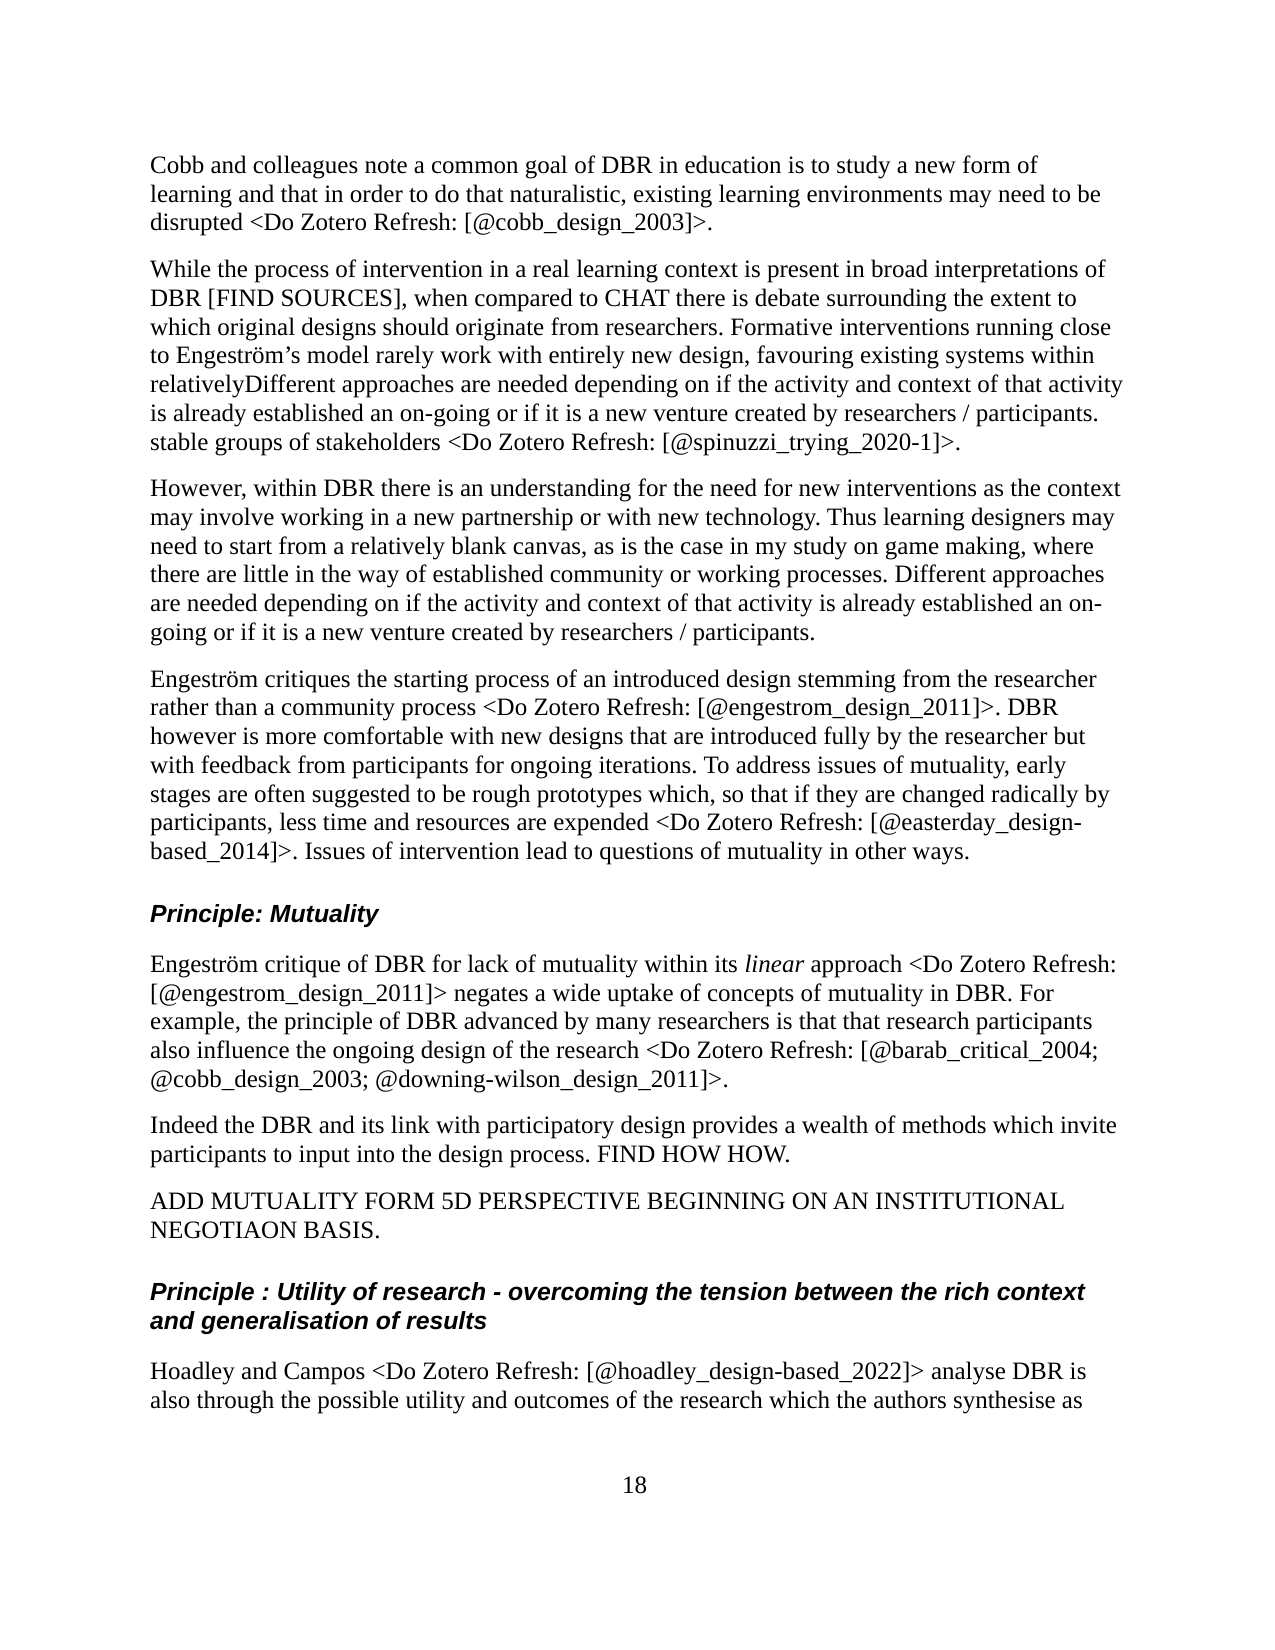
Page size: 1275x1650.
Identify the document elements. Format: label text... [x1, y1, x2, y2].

text ADD MUTUALITY FORM 5D PERSPECTIVE BEGINNING ON AN INSTITUTIONAL NEGOTIAON BASIS. [150, 1186, 1125, 1243]
text However, within DBR there is an understanding for the need for new interventions as the context may involve working in a new partnership or with new technology. Thus learning designers may need to start from a relatively blank canvas, as is the case in my study on game making, where there are little in the way of established community or working processes. Different approaches are needed depending on if the activity and context of that activity is already established an on-going or if it is a new venture created by researchers / participants. [150, 473, 1125, 646]
text Engeström critiques the starting process of an introduced design stemming from the researcher rather than a community process <Do Zotero Refresh: [@engestrom_design_2011]>. DBR however is more comfortable with new designs that are introduced fully by the researcher but with feedback from participants for ongoing iterations. To address issues of mutuality, early stages are often suggested to be rough prototypes which, so that if they are changed radically by participants, less time and resources are expended <Do Zotero Refresh: [@easterday_design-based_2014]>. Issues of intervention lead to questions of mutuality in other ways. [150, 664, 1125, 865]
text While the process of intervention in a real learning context is present in broad interpretations of DBR [FIND SOURCES], when compared to CHAT there is debate surrounding the extent to which original designs should originate from researchers. Formative interventions running close to Engeström’s model rarely work with entirely new design, favouring existing systems within relativelyDifferent approaches are needed depending on if the activity and context of that activity is already established an on-going or if it is a new venture created by researchers / participants. stable groups of stakeholders <Do Zotero Refresh: [@spinuzzi_trying_2020-1]>. [150, 254, 1125, 455]
text Indeed the DBR and its link with participatory design provides a wealth of methods which invite participants to input into the design process. FIND HOW HOW. [150, 1111, 1125, 1168]
text Hoadley and Campos <Do Zotero Refresh: [@hoadley_design-based_2022]> analyse DBR is also through the possible utility and outcomes of the research which the authors synthesise as [150, 1356, 1125, 1413]
text Cobb and colleagues note a common goal of DBR in education is to study a new form of learning and that in order to do that naturalistic, existing learning environments may need to be disrupted <Do Zotero Refresh: [@cobb_design_2003]>. [150, 150, 1125, 236]
text Engeström critique of DBR for lack of mutuality within its linear approach <Do Zotero Refresh: [@engestrom_design_2011]> negates a wide uptake of concepts of mutuality in DBR. For example, the principle of DBR advanced by many researchers is that that research participants also influence the ongoing design of the research <Do Zotero Refresh: [@barab_critical_2004; @cobb_design_2003; @downing-wilson_design_2011]>. [150, 949, 1125, 1093]
subtitle Principle : Utility of research - overcoming the tension between the rich context and generalisation of results [150, 1277, 1125, 1334]
subtitle Principle: Mutuality [150, 899, 1125, 927]
